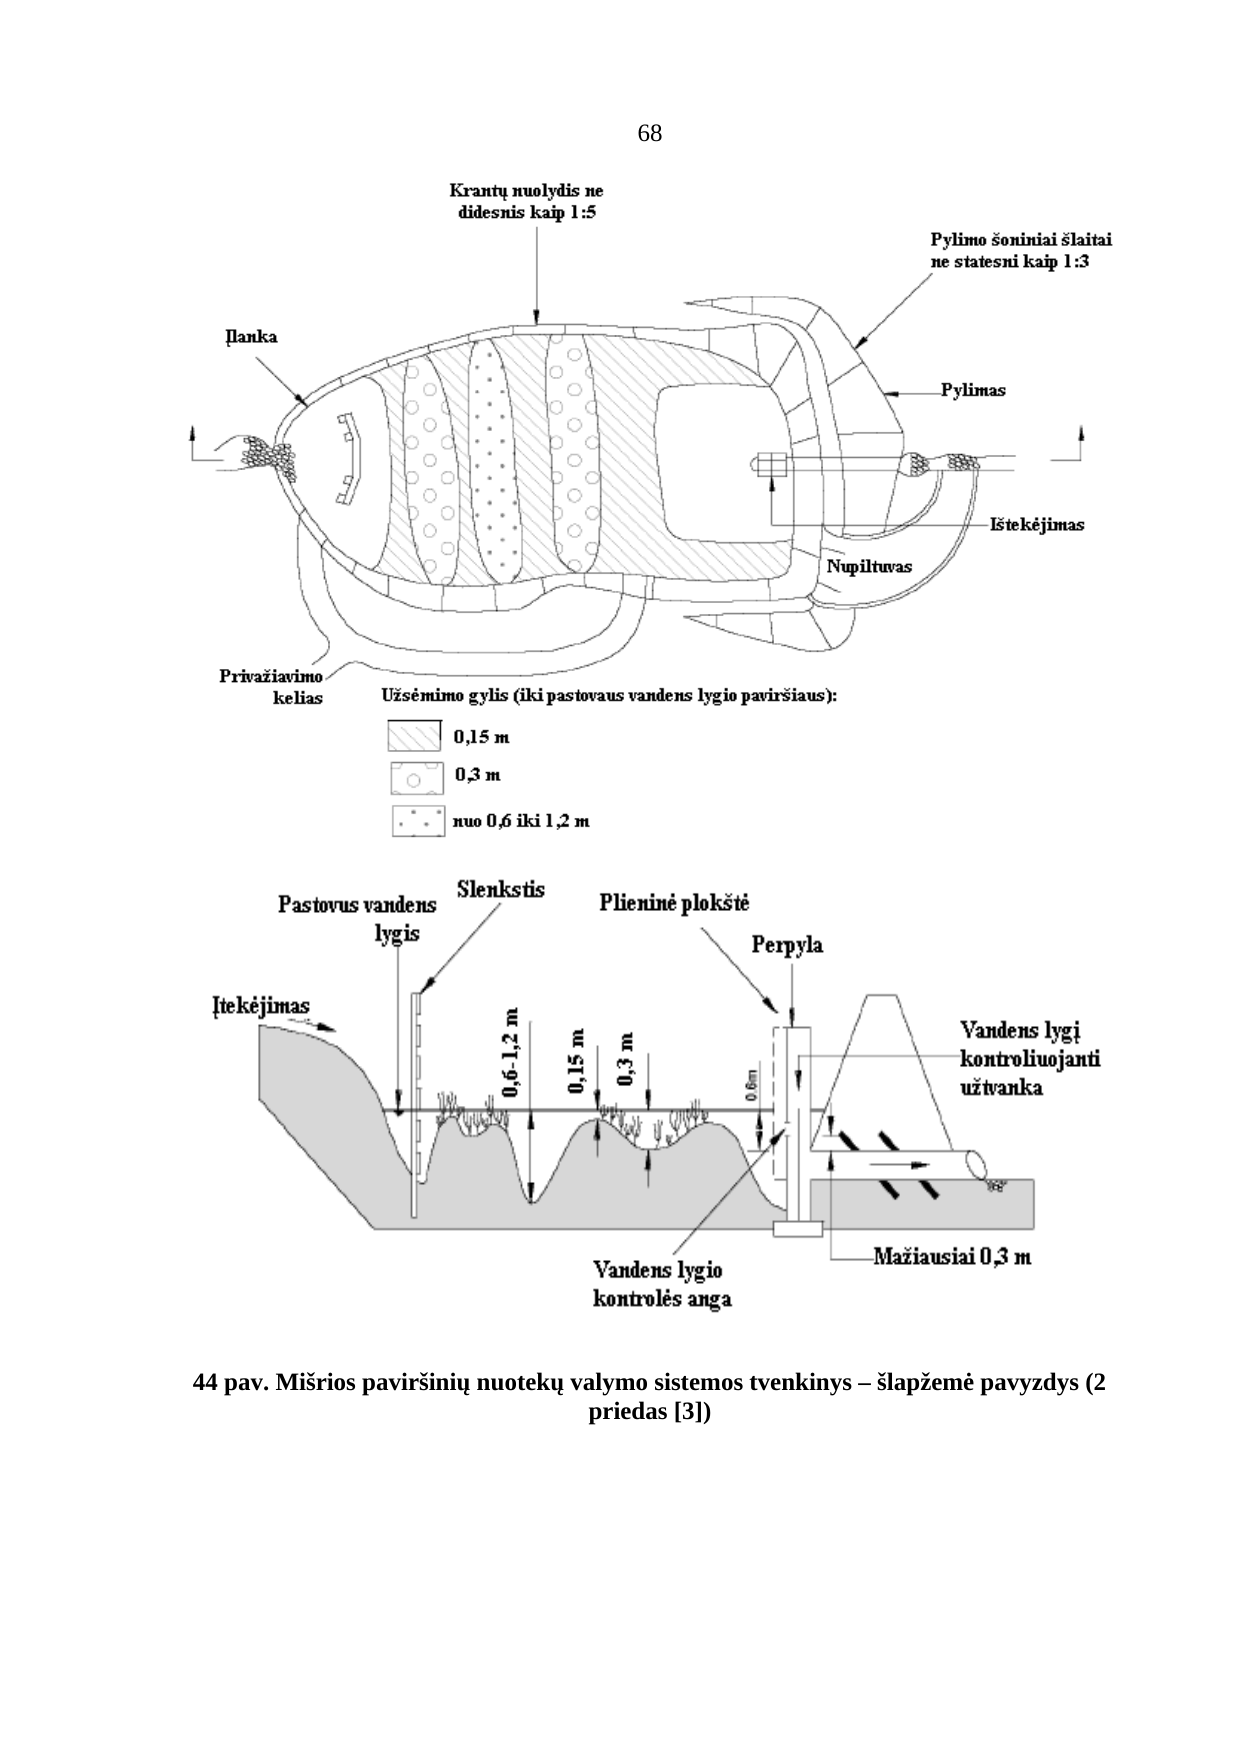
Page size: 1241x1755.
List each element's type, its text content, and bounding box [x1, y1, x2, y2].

text 44 pav. Mišrios paviršinių nuotekų valymo sistemos tvenkinys – šlapžemė pavyzdys (2 priedas [3]) [177, 1367, 1122, 1425]
